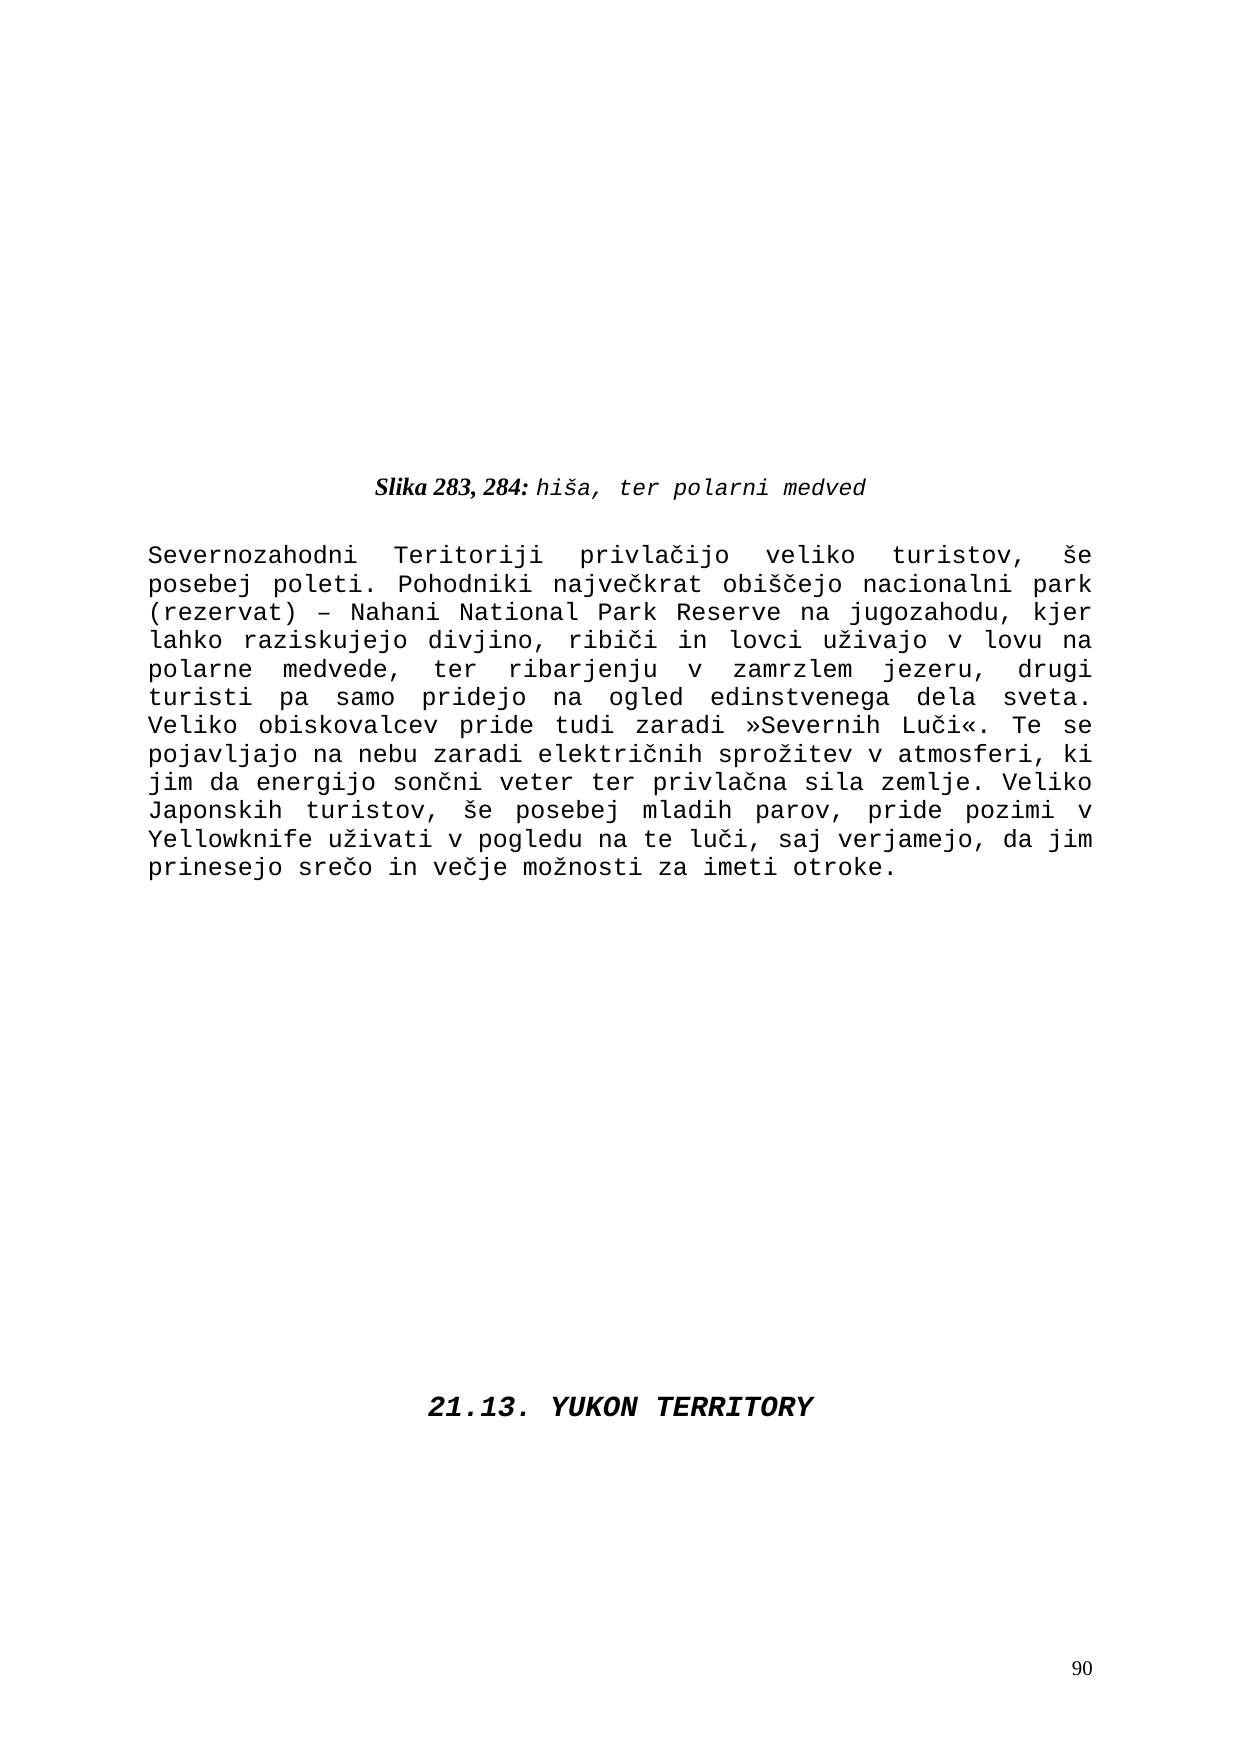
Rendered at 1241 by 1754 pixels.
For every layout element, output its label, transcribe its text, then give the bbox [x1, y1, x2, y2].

text Slika 283, 284: hiša, ter polarni medved [148, 472, 1093, 502]
subtitle 21.13. YUKON TERRITORY [148, 1392, 1093, 1425]
text Severnozahodni Teritoriji privlačijo veliko turistov, še posebej poleti. Pohodniki največkrat obiščejo nacionalni park (rezervat) – Nahani National Park Reserve na jugozahodu, kjer lahko raziskujejo divjino, ribiči in lovci uživajo v lovu na polarne medvede, ter ribarjenju v zamrzlem jezeru, drugi turisti pa samo pridejo na ogled edinstvenega dela sveta. Veliko obiskovalcev pride tudi zaradi »Severnih Luči«. Te se pojavljajo na nebu zaradi električnih sprožitev v atmosferi, ki jim da energijo sončni veter ter privlačna sila zemlje. Veliko Japonskih turistov, še posebej mladih parov, pride pozimi v Yellowknife uživati v pogledu na te luči, saj verjamejo, da jim prinesejo srečo in večje možnosti za imeti otroke. [148, 543, 1093, 883]
